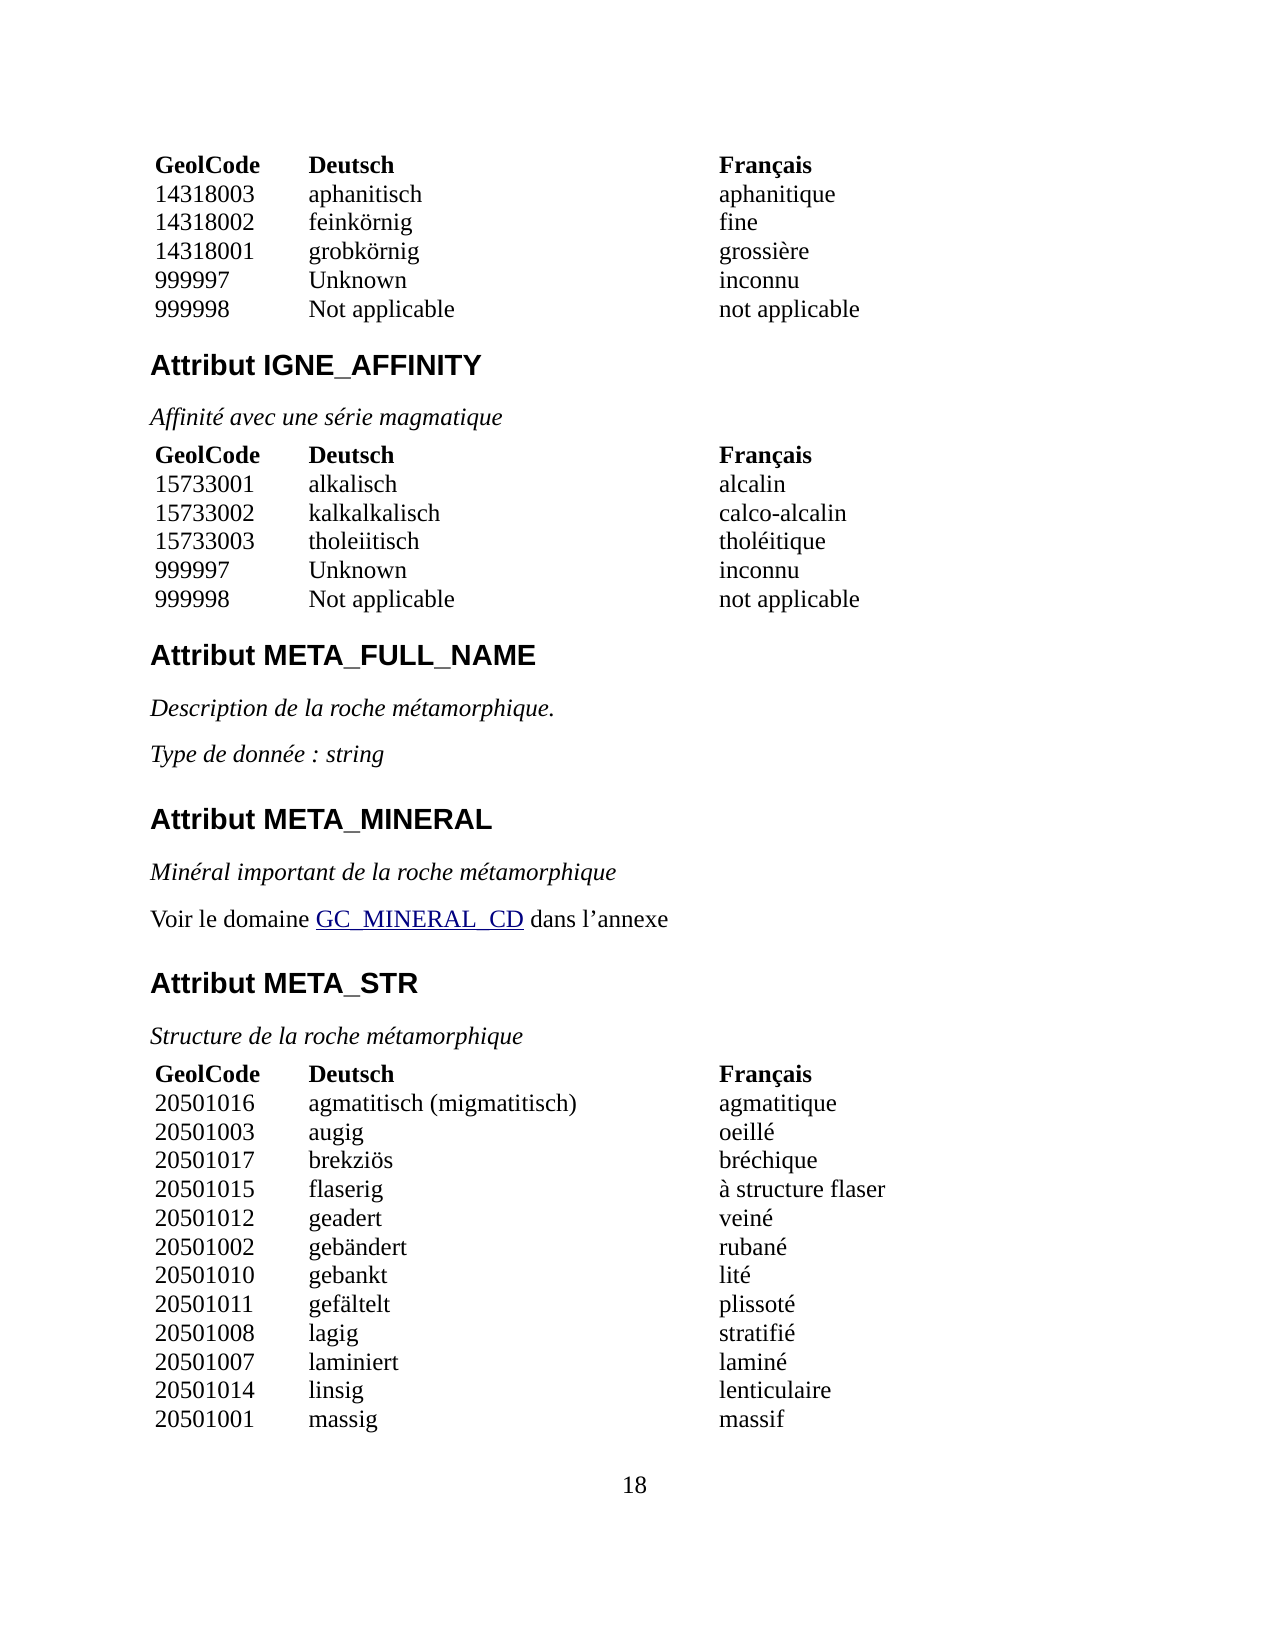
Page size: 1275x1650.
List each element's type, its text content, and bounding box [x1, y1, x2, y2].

table_cell 20501016 [150, 1088, 304, 1117]
table_cell grobkörnig [304, 236, 714, 265]
table_cell inconnu [714, 555, 1125, 584]
table_cell lenticulaire [714, 1375, 1125, 1404]
table_cell agmatitisch (migmatitisch) [304, 1088, 714, 1117]
text Structure de la roche métamorphique [150, 1021, 1125, 1050]
table_cell lité [714, 1260, 1125, 1289]
table_cell alkalisch [304, 469, 714, 498]
table_cell 20501010 [150, 1260, 304, 1289]
table_cell 20501002 [150, 1232, 304, 1260]
table_cell 20501007 [150, 1347, 304, 1375]
table_header Deutsch [304, 1059, 714, 1088]
table_cell inconnu [714, 265, 1125, 294]
table_cell kalkalkalisch [304, 498, 714, 526]
table_cell 20501003 [150, 1117, 304, 1145]
text Voir le domaine GC_MINERAL_CD dans l’annexe [150, 904, 1125, 932]
table_cell calco-alcalin [714, 498, 1125, 526]
table_header Français [714, 1059, 1125, 1088]
table_cell 999997 [150, 555, 304, 584]
table_cell 20501014 [150, 1375, 304, 1404]
table_cell 20501015 [150, 1174, 304, 1203]
table_cell geadert [304, 1203, 714, 1232]
text Type de donnée : string [150, 739, 1125, 768]
table_cell veiné [714, 1203, 1125, 1232]
table_cell plissoté [714, 1289, 1125, 1318]
table_cell feinkörnig [304, 208, 714, 236]
table_cell aphanitisch [304, 179, 714, 207]
table_cell 20501001 [150, 1404, 304, 1433]
table_header GeolCode [150, 150, 304, 179]
table_header Français [714, 440, 1125, 469]
table_cell not applicable [714, 584, 1125, 613]
table_cell 15733002 [150, 498, 304, 526]
table_cell alcalin [714, 469, 1125, 498]
table_cell 14318002 [150, 208, 304, 236]
table_header Deutsch [304, 150, 714, 179]
subtitle Attribut META_MINERAL [150, 802, 1125, 836]
table_cell rubané [714, 1232, 1125, 1260]
table_cell Unknown [304, 265, 714, 294]
text Description de la roche métamorphique. [150, 693, 1125, 721]
subtitle Attribut META_STR [150, 966, 1125, 1000]
table_cell 999998 [150, 294, 304, 322]
table_cell 20501017 [150, 1145, 304, 1174]
table_cell agmatitique [714, 1088, 1125, 1117]
table_cell laminé [714, 1347, 1125, 1375]
subtitle Attribut META_FULL_NAME [150, 638, 1125, 671]
table_cell fine [714, 208, 1125, 236]
table_header Deutsch [304, 440, 714, 469]
table_cell stratifié [714, 1318, 1125, 1347]
table_cell gebankt [304, 1260, 714, 1289]
table_cell gefältelt [304, 1289, 714, 1318]
text Affinité avec une série magmatique [150, 402, 1125, 431]
table_cell brekziös [304, 1145, 714, 1174]
table_cell 999998 [150, 584, 304, 613]
table_cell 20501008 [150, 1318, 304, 1347]
table_cell 20501012 [150, 1203, 304, 1232]
table_cell tholéitique [714, 526, 1125, 555]
table_cell lagig [304, 1318, 714, 1347]
table_cell massif [714, 1404, 1125, 1433]
table_cell 20501011 [150, 1289, 304, 1318]
table_cell 999997 [150, 265, 304, 294]
table_cell grossière [714, 236, 1125, 265]
text Minéral important de la roche métamorphique [150, 857, 1125, 886]
table_cell Not applicable [304, 294, 714, 322]
table_cell 14318001 [150, 236, 304, 265]
table_cell linsig [304, 1375, 714, 1404]
table_cell 15733003 [150, 526, 304, 555]
table_cell augig [304, 1117, 714, 1145]
table_cell à structure flaser [714, 1174, 1125, 1203]
subtitle Attribut IGNE_AFFINITY [150, 347, 1125, 381]
table_cell tholeiitisch [304, 526, 714, 555]
table_cell laminiert [304, 1347, 714, 1375]
table_cell Not applicable [304, 584, 714, 613]
table_cell oeillé [714, 1117, 1125, 1145]
table_cell gebändert [304, 1232, 714, 1260]
table_cell 15733001 [150, 469, 304, 498]
table_cell Unknown [304, 555, 714, 584]
table_cell flaserig [304, 1174, 714, 1203]
table_header Français [714, 150, 1125, 179]
table_header GeolCode [150, 1059, 304, 1088]
table_cell massig [304, 1404, 714, 1433]
table_cell bréchique [714, 1145, 1125, 1174]
table_cell 14318003 [150, 179, 304, 207]
table_cell not applicable [714, 294, 1125, 322]
table_header GeolCode [150, 440, 304, 469]
table_cell aphanitique [714, 179, 1125, 207]
